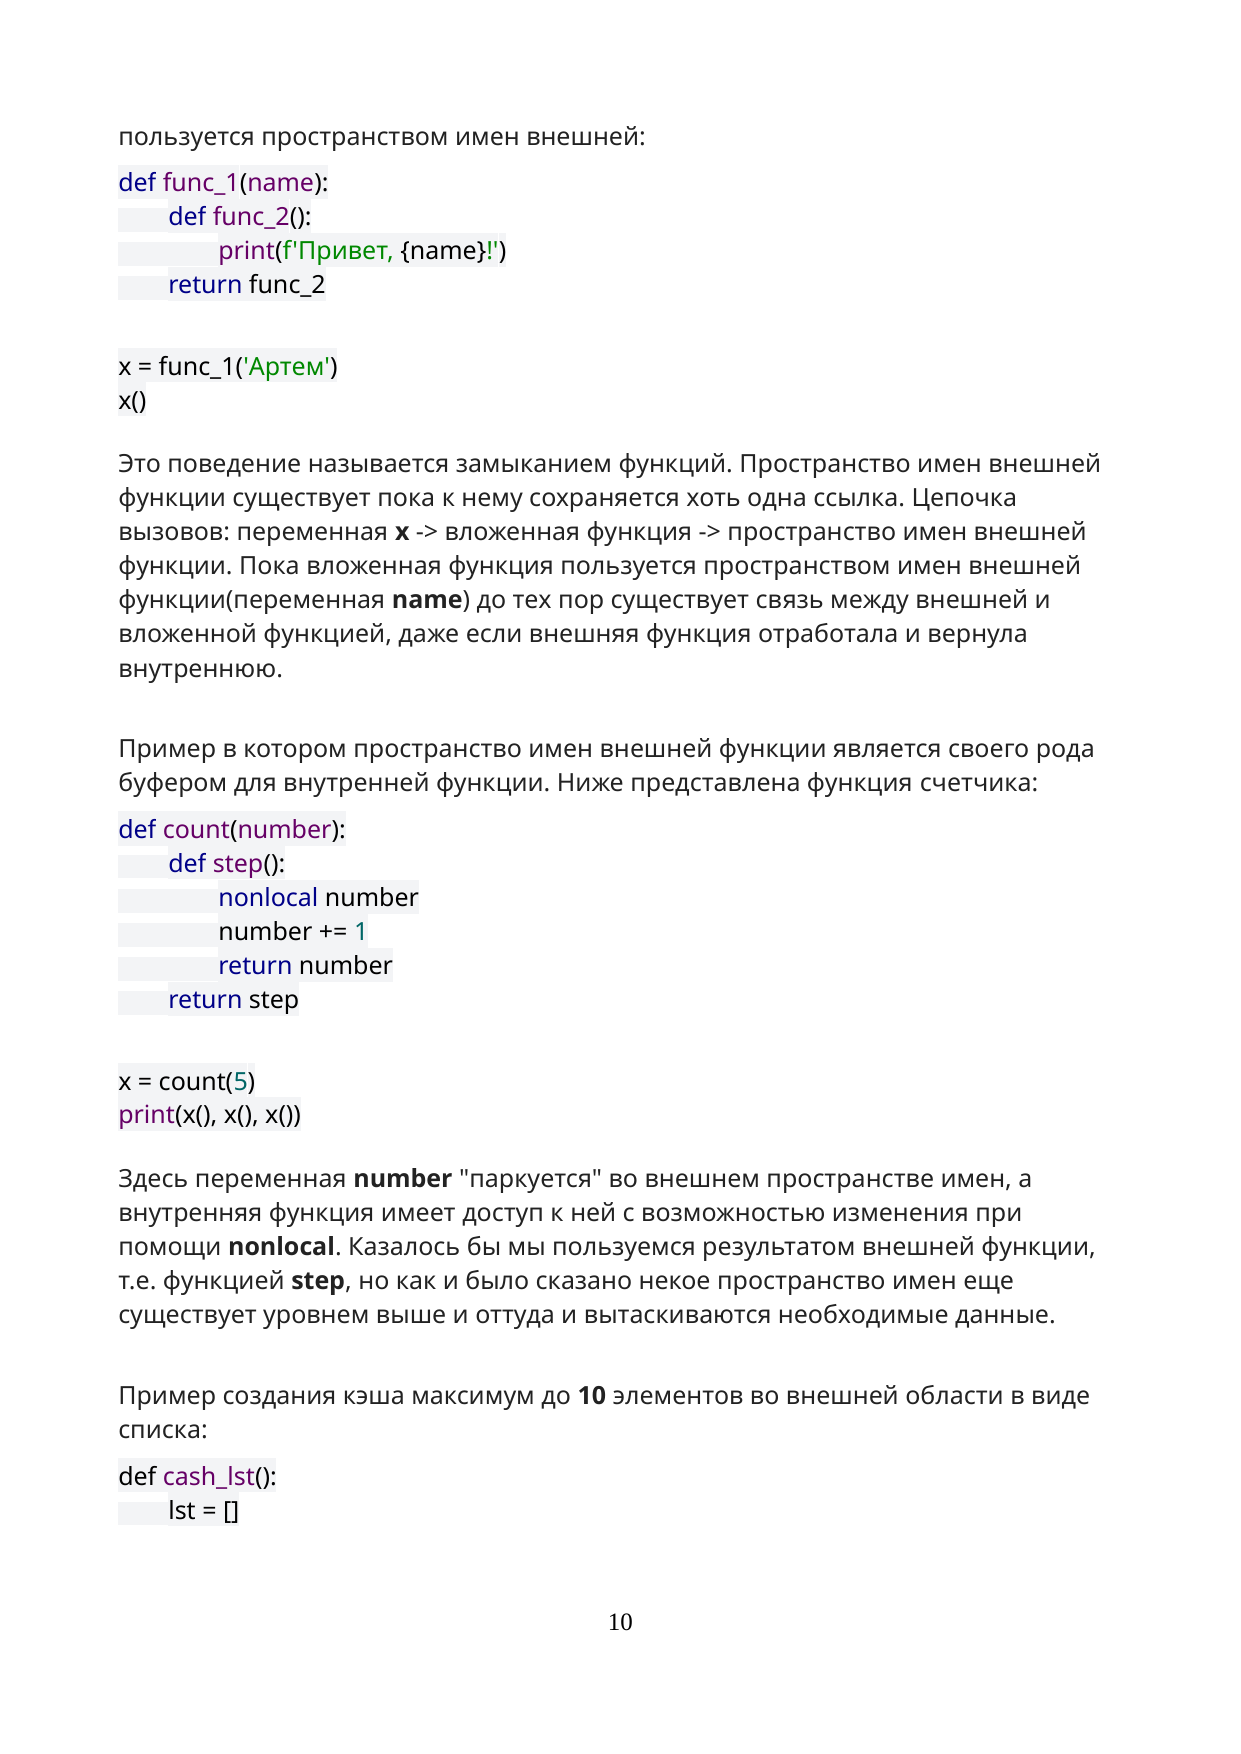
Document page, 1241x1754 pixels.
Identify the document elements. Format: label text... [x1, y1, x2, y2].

text number += 1 [118, 914, 1122, 948]
text x = count(5) [118, 1063, 1122, 1097]
text lst = [] [118, 1492, 1122, 1526]
text return number [118, 948, 1122, 982]
text Здесь переменная number "паркуется" во внешнем пространстве имен, а внутренняя функция имеет доступ к ней с возможностью изменения при помощи nonlocal. Казалось бы мы пользуемся результатом внешней функции, т.е. функцией step, но как и было сказано некое пространство имен еще существует уровнем выше и оттуда и вытаскиваются необходимые данные. [118, 1161, 1122, 1331]
text пользуется пространством имен внешней: [118, 118, 1122, 152]
text nonlocal number [118, 879, 1122, 914]
text def func_1(name): [118, 165, 1122, 199]
text def func_2(): [118, 199, 1122, 233]
text print(x(), x(), x()) [118, 1097, 1122, 1131]
text x = func_1('Артем') [118, 348, 1122, 382]
text x() [118, 382, 1122, 416]
text def step(): [118, 846, 1122, 879]
text return step [118, 982, 1122, 1016]
text return func_2 [118, 267, 1122, 301]
text def cash_lst(): [118, 1458, 1122, 1492]
text print(f'Привет, {name}!') [118, 233, 1122, 267]
text def count(number): [118, 811, 1122, 846]
text Пример создания кэша максимум до 10 элементов во внешней области в виде списка: [118, 1343, 1122, 1446]
text Пример в котором пространство имен внешней функции является своего рода буфером для внутренней функции. Ниже представлена функция счетчика: [118, 731, 1122, 799]
text Это поведение называется замыканием функций. Пространство имен внешней функции существует пока к нему сохраняется хоть одна ссылка. Цепочка вызовов: переменная x -> вложенная функция -> пространство имен внешней функции. Пока вложенная функция пользуется пространством имен внешней функции(переменная name) до тех пор существует связь между внешней и вложенной функцией, даже если внешняя функция отработала и вернула внутреннюю. [118, 446, 1122, 718]
